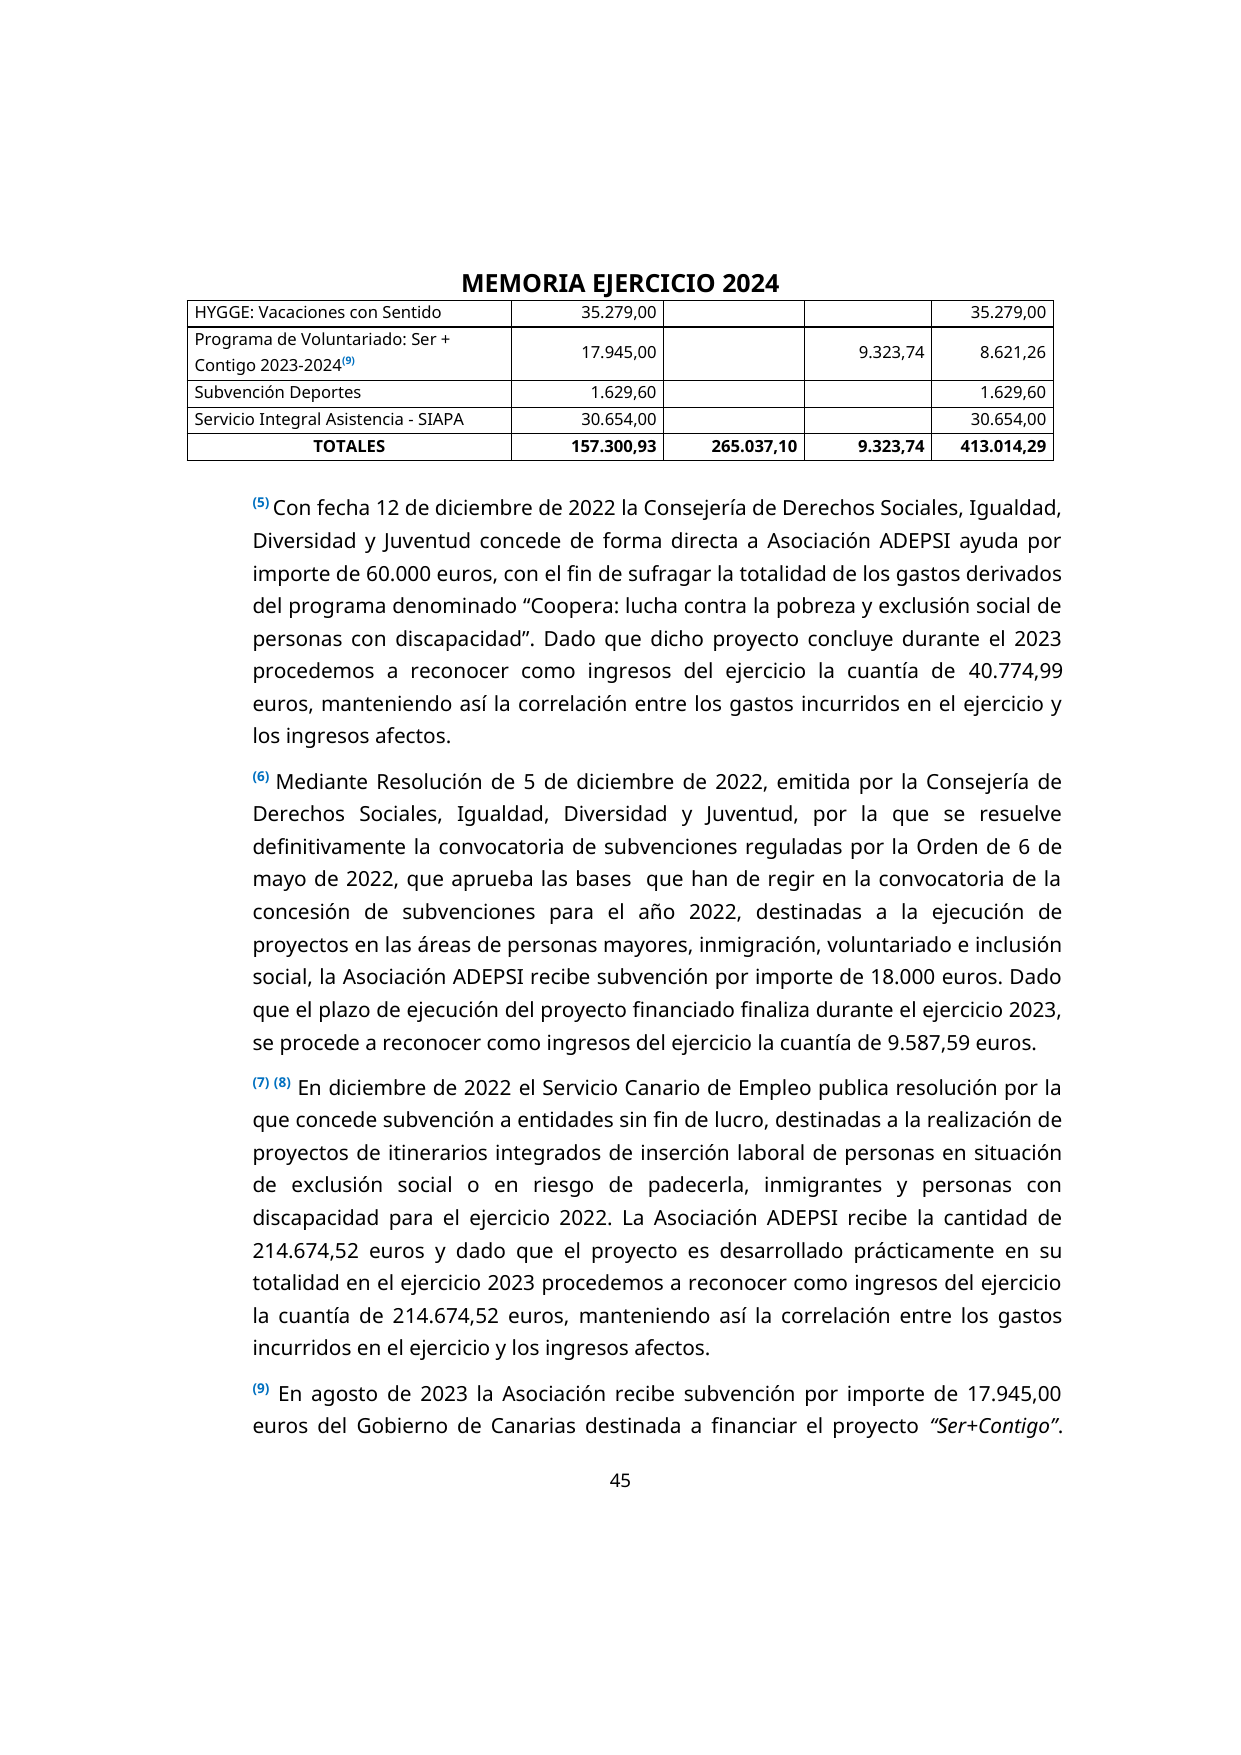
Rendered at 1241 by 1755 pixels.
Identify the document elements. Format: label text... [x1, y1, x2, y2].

table_cell Programa de Voluntariado: Ser + Contigo 2023-2024(9) [188, 328, 511, 380]
table_cell 8.621,26 [932, 328, 1053, 380]
table_cell 1.629,60 [512, 381, 663, 407]
table_cell 35.279,00 [512, 301, 663, 326]
table_cell [805, 381, 931, 407]
table_cell 265.037,10 [664, 434, 804, 460]
table_cell [805, 301, 931, 326]
table_cell HYGGE: Vacaciones con Sentido [188, 301, 511, 326]
text (5) Con fecha 12 de diciembre de 2022 la Consejería de Derechos Sociales, Igualdad, Diversidad y Juventud concede de forma directa a Asociación ADEPSI ayuda por importe de 60.000 euros, con el fin de sufragar la totalidad de los gastos derivados del programa denominado “Coopera: lucha contra la pobreza y exclusión social de personas con discapacidad”. Dado que dicho proyecto concluye durante el 2023 procedemos a reconocer como ingresos del ejercicio la cuantía de 40.774,99 euros, manteniendo así la correlación entre los gastos incurridos en el ejercicio y los ingresos afectos. [252, 493, 1063, 750]
table_cell [664, 408, 804, 433]
text (7) (8) En diciembre de 2022 el Servicio Canario de Empleo publica resolución por la que concede subvención a entidades sin fin de lucro, destinadas a la realización de proyectos de itinerarios integrados de inserción laboral de personas en situación de exclusión social o en riesgo de padecerla, inmigrantes y personas con discapacidad para el ejercicio 2022. La Asociación ADEPSI recibe la cantidad de 214.674,52 euros y dado que el proyecto es desarrollado prácticamente en su totalidad en el ejercicio 2023 procedemos a reconocer como ingresos del ejercicio la cuantía de 214.674,52 euros, manteniendo así la correlación entre los gastos incurridos en el ejercicio y los ingresos afectos. [252, 1073, 1063, 1362]
table_cell 30.654,00 [512, 408, 663, 433]
text (9) En agosto de 2023 la Asociación recibe subvención por importe de 17.945,00 euros del Gobierno de Canarias destinada a financiar el proyecto “Ser+Contigo”. [252, 1379, 1063, 1440]
table_cell 9.323,74 [805, 434, 931, 460]
table_cell 9.323,74 [805, 328, 931, 380]
table_cell 17.945,00 [512, 328, 663, 380]
table_cell 157.300,93 [512, 434, 663, 460]
table_cell 30.654,00 [932, 408, 1053, 433]
table_cell [664, 301, 804, 326]
table_cell TOTALES [188, 434, 511, 460]
table_cell 413.014,29 [932, 434, 1053, 460]
table_cell 1.629,60 [932, 381, 1053, 407]
text (6) Mediante Resolución de 5 de diciembre de 2022, emitida por la Consejería de Derechos Sociales, Igualdad, Diversidad y Juventud, por la que se resuelve definitivamente la convocatoria de subvenciones reguladas por la Orden de 6 de mayo de 2022, que aprueba las bases que han de regir en la convocatoria de la concesión de subvenciones para el año 2022, destinadas a la ejecución de proyectos en las áreas de personas mayores, inmigración, voluntariado e inclusión social, la Asociación ADEPSI recibe subvención por importe de 18.000 euros. Dado que el plazo de ejecución del proyecto financiado finaliza durante el ejercicio 2023, se procede a reconocer como ingresos del ejercicio la cuantía de 9.587,59 euros. [252, 767, 1063, 1056]
table_cell 35.279,00 [932, 301, 1053, 326]
table_cell [805, 408, 931, 433]
table_cell Subvención Deportes [188, 381, 511, 407]
table_cell [664, 328, 804, 380]
table_cell Servicio Integral Asistencia - SIAPA [188, 408, 511, 433]
table_cell [664, 381, 804, 407]
